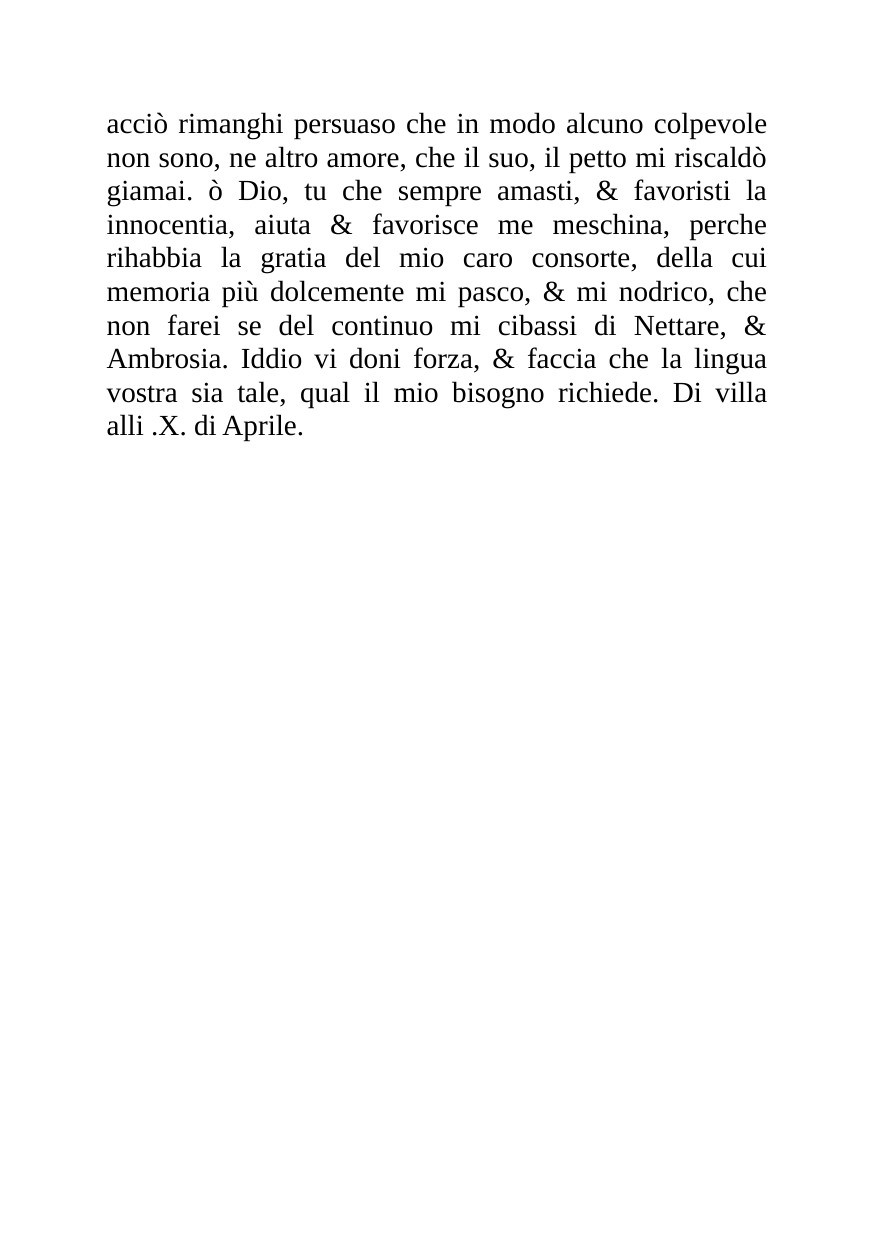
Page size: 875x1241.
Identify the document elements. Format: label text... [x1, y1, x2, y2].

text acciò rimanghi persuaso che in modo alcuno colpevole non sono, ne altro amore, che il suo, il petto mi riscaldò giamai. ò Dio, tu che sempre amasti, & favoristi la innocentia, aiuta & favorisce me meschina, perche rihabbia la gratia del mio caro consorte, della cui memoria più dolcemente mi pasco, & mi nodrico, che non farei se del continuo mi cibassi di Nettare, & Ambrosia. Iddio vi doni forza, & faccia che la lingua vostra sia tale, qual il mio bisogno richiede. Di villa alli .X. di Aprile. [106, 106, 768, 442]
